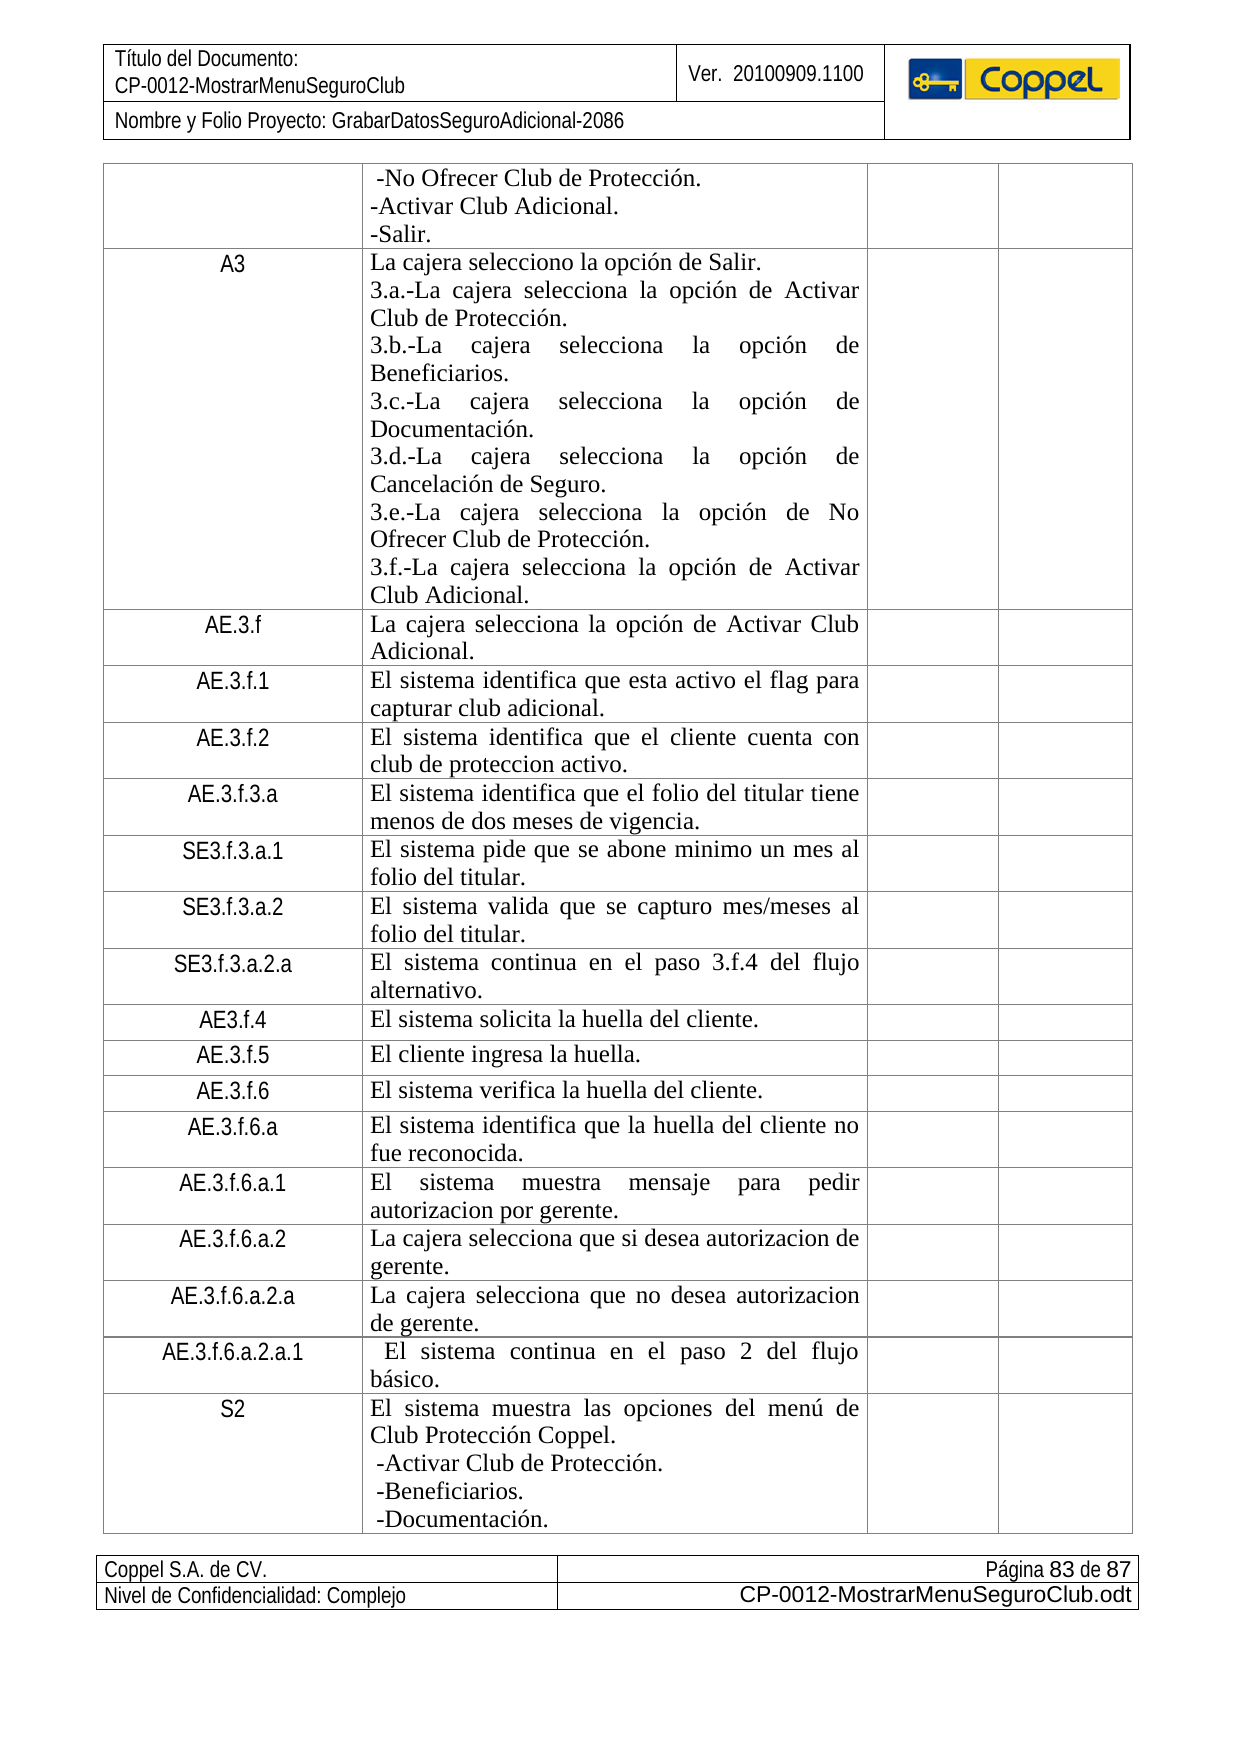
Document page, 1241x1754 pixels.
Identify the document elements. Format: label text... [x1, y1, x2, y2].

table_cell A3 [104, 249, 362, 609]
table_cell La cajera selecciona que si desea autorizacion de gerente. [363, 1225, 867, 1280]
table_cell [999, 723, 1132, 778]
table_cell [999, 1394, 1132, 1532]
table_cell -No Ofrecer Club de Protección. -Activar Club Adicional. -Salir. [363, 164, 867, 247]
table_cell [868, 779, 998, 834]
table_cell [868, 1338, 998, 1393]
table_cell [868, 892, 998, 947]
table_cell [999, 892, 1132, 947]
table_cell El sistema identifica que la huella del cliente no fue reconocida. [363, 1112, 867, 1167]
table_cell La cajera selecciono la opción de Salir. 3.a.-La cajera selecciona la opción de Activar Club de Protección. 3.b.-La cajera selecciona la opción de Beneficiarios. 3.c.-La cajera selecciona la opción de Documentación. 3.d.-La cajera selecciona la opción de Cancelación de Seguro. 3.e.-La cajera selecciona la opción de No Ofrecer Club de Protección. 3.f.-La cajera selecciona la opción de Activar Club Adicional. [363, 249, 867, 609]
table_cell [868, 666, 998, 722]
table_cell [999, 164, 1132, 247]
table_cell AE.3.f.6.a [104, 1112, 362, 1167]
table_cell AE.3.f.6.a.2.a [104, 1281, 362, 1336]
table_cell [868, 1281, 998, 1336]
table_cell El sistema valida que se capturo mes/meses al folio del titular. [363, 892, 867, 947]
table_cell [999, 610, 1132, 665]
table_cell SE3.f.3.a.2 [104, 892, 362, 947]
table_cell [999, 949, 1132, 1004]
table_cell [999, 1225, 1132, 1280]
table_cell [999, 1281, 1132, 1336]
table_cell El sistema muestra mensaje para pedir autorizacion por gerente. [363, 1168, 867, 1223]
table_cell El sistema verifica la huella del cliente. [363, 1076, 867, 1111]
table_cell AE3.f.4 [104, 1005, 362, 1039]
table_cell AE.3.f.6 [104, 1076, 362, 1111]
table_cell El sistema identifica que esta activo el flag para capturar club adicional. [363, 666, 867, 722]
table_cell La cajera selecciona la opción de Activar Club Adicional. [363, 610, 867, 665]
table_cell SE3.f.3.a.1 [104, 836, 362, 891]
table_cell [999, 836, 1132, 891]
table_cell El sistema continua en el paso 2 del flujo básico. [363, 1338, 867, 1393]
table_cell AE.3.f.6.a.2 [104, 1225, 362, 1280]
table_cell [868, 836, 998, 891]
table_cell El sistema solicita la huella del cliente. [363, 1005, 867, 1039]
table_cell [999, 249, 1132, 609]
table_cell El sistema continua en el paso 3.f.4 del flujo alternativo. [363, 949, 867, 1004]
table_cell AE.3.f [104, 610, 362, 665]
table_cell [999, 666, 1132, 722]
table_cell [868, 1005, 998, 1039]
table_cell [999, 1076, 1132, 1111]
table_cell [999, 1338, 1132, 1393]
table_cell AE.3.f.6.a.2.a.1 [104, 1338, 362, 1393]
table_cell [868, 949, 998, 1004]
table_cell S2 [104, 1394, 362, 1532]
table_cell [868, 610, 998, 665]
table_cell La cajera selecciona que no desea autorizacion de gerente. [363, 1281, 867, 1336]
table_cell [868, 1394, 998, 1532]
table_cell El sistema identifica que el cliente cuenta con club de proteccion activo. [363, 723, 867, 778]
table_cell AE.3.f.5 [104, 1041, 362, 1075]
table_cell El sistema muestra las opciones del menú de Club Protección Coppel. -Activar Club de Protección. -Beneficiarios. -Documentación. [363, 1394, 867, 1532]
table_cell [868, 1076, 998, 1111]
table_cell AE.3.f.3.a [104, 779, 362, 834]
table_cell El sistema pide que se abone minimo un mes al folio del titular. [363, 836, 867, 891]
table_cell [999, 779, 1132, 834]
table_cell [868, 1168, 998, 1223]
table_cell [999, 1112, 1132, 1167]
table_cell [104, 164, 362, 247]
table_cell [999, 1005, 1132, 1039]
table_cell AE.3.f.6.a.1 [104, 1168, 362, 1223]
table_cell [868, 1041, 998, 1075]
table_cell [999, 1041, 1132, 1075]
table_cell [868, 1112, 998, 1167]
table_cell El sistema identifica que el folio del titular tiene menos de dos meses de vigencia. [363, 779, 867, 834]
table_cell AE.3.f.2 [104, 723, 362, 778]
table_cell [868, 723, 998, 778]
table_cell [868, 249, 998, 609]
table_cell [868, 164, 998, 247]
table_cell [999, 1168, 1132, 1223]
table_cell El cliente ingresa la huella. [363, 1041, 867, 1075]
table_cell SE3.f.3.a.2.a [104, 949, 362, 1004]
table_cell AE.3.f.1 [104, 666, 362, 722]
table_cell [868, 1225, 998, 1280]
